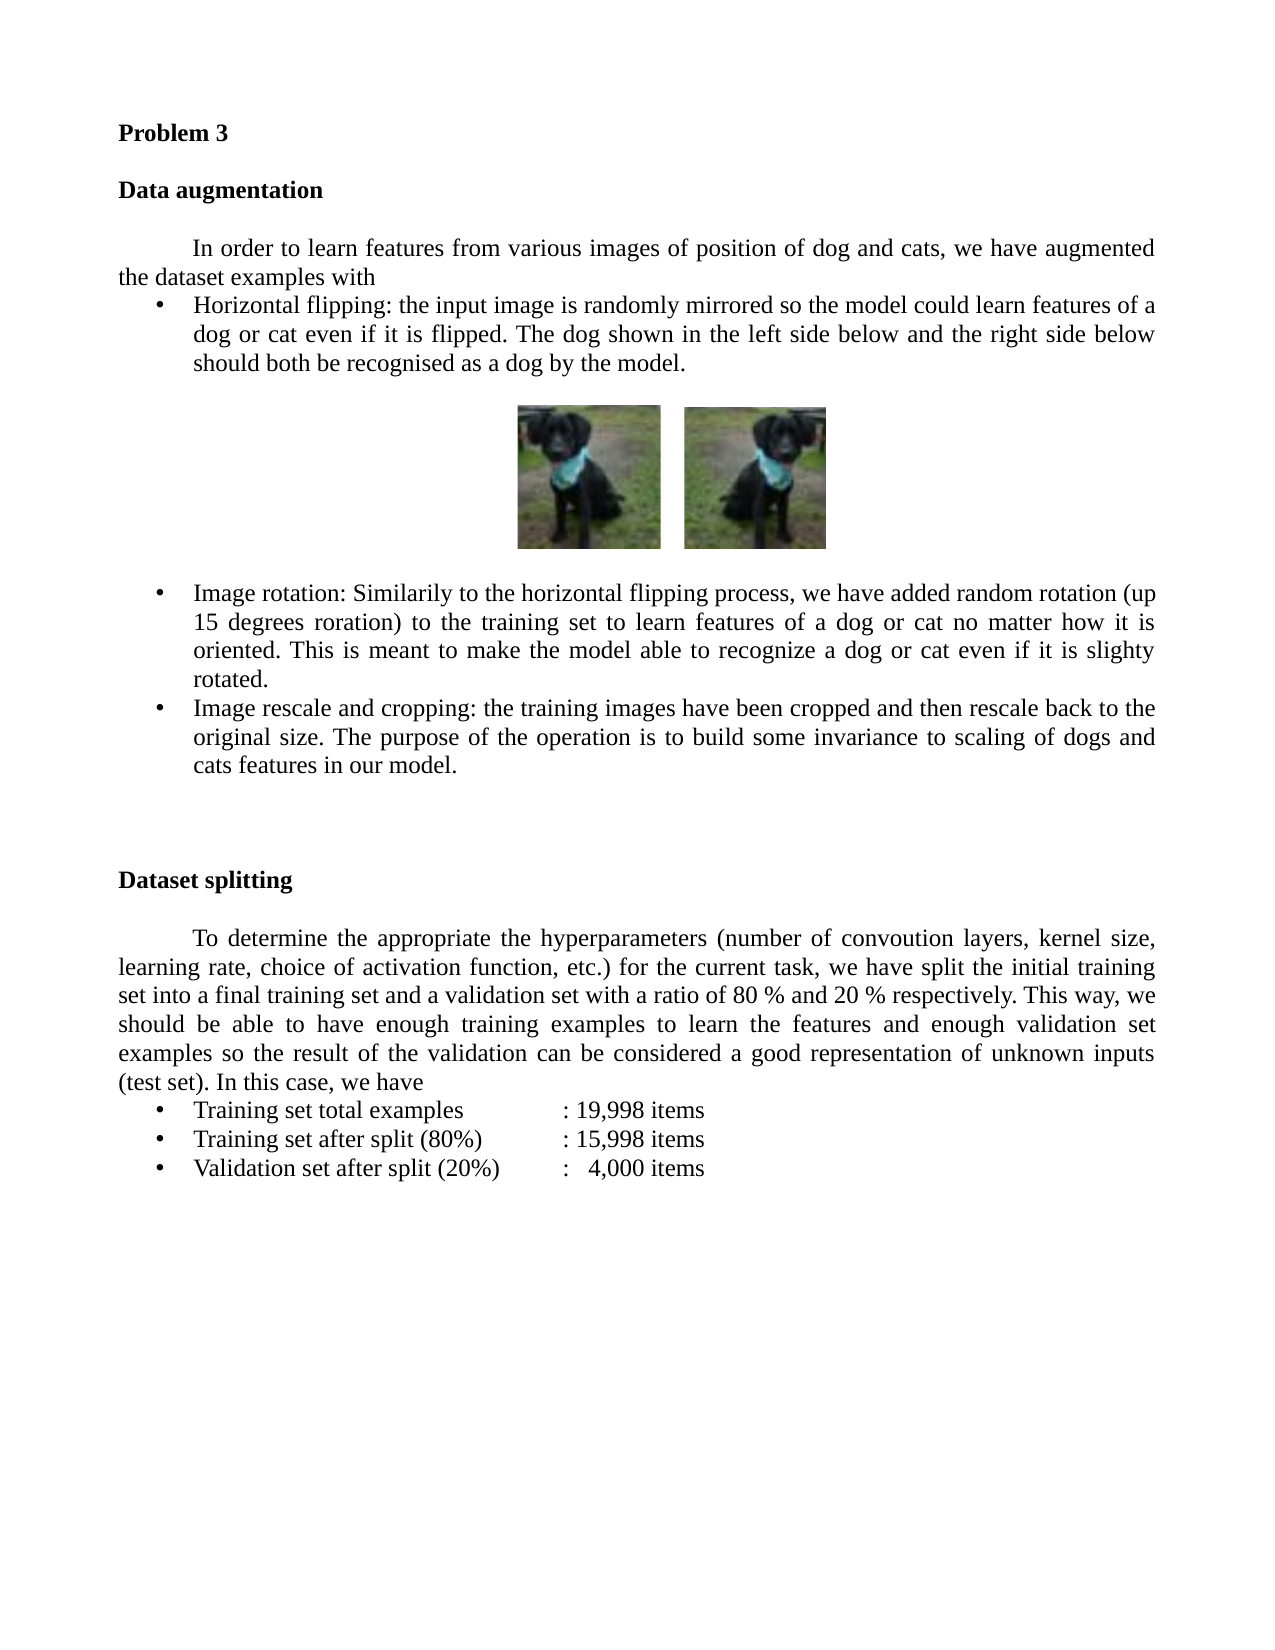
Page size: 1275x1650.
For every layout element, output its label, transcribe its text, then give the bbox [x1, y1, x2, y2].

list Horizontal flipping: the input image is randomly mirrored so the model could learn features of a dog or cat even if it is flipped. The dog shown in the left side below and the right side below should both be recognised as a dog by the model. [156, 291, 1157, 377]
text In order to learn features from various images of position of dog and cats, we have augmented the dataset examples with [118, 233, 1157, 291]
list Training set total examples : 19,998 items [156, 1096, 1157, 1124]
text Dataset splitting [118, 866, 1157, 894]
picture [684, 407, 826, 549]
list Image rescale and cropping: the training images have been cropped and then rescale back to the original size. The purpose of the operation is to build some invariance to scaling of dogs and cats features in our model. [156, 693, 1157, 779]
list Image rotation: Similarily to the horizontal flipping process, we have added random rotation (up 15 degrees roration) to the training set to learn features of a dog or cat no matter how it is oriented. This is meant to make the model able to recognize a dog or cat even if it is slighty rotated. [156, 578, 1157, 693]
text Data augmentation [118, 176, 1157, 204]
list Training set after split (80%) : 15,998 items [156, 1124, 1157, 1153]
text Problem 3 [118, 118, 1157, 147]
text To determine the appropriate the hyperparameters (number of convoution layers, kernel size, learning rate, choice of activation function, etc.) for the current task, we have split the initial training set into a final training set and a validation set with a ratio of 80 % and 20 % respectively. This way, we should be able to have enough training examples to learn the features and enough validation set examples so the result of the validation can be considered a good representation of unknown inputs (test set). In this case, we have [118, 923, 1157, 1096]
list Validation set after split (20%) : 4,000 items [156, 1153, 1157, 1182]
picture [517, 405, 661, 549]
